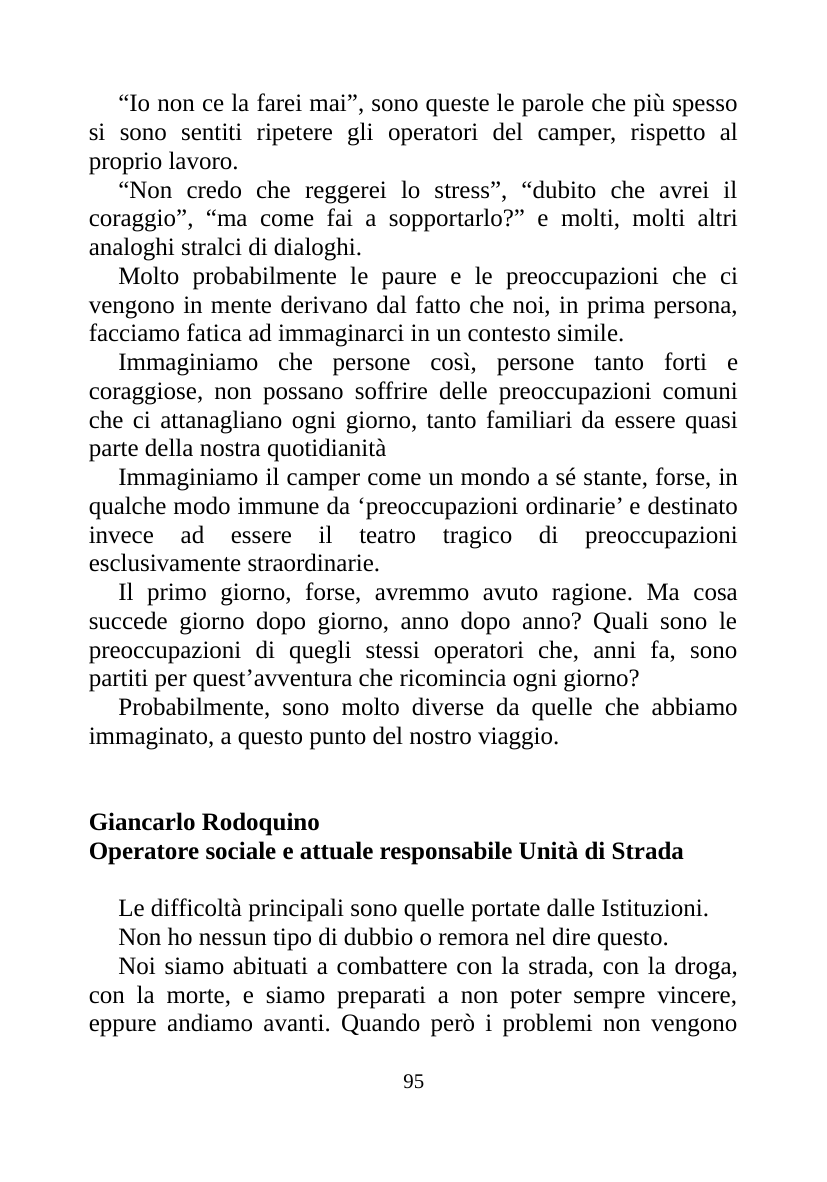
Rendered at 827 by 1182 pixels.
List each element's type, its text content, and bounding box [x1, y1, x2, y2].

subtitle Operatore sociale e attuale responsabile Unità di Strada [88, 836, 738, 865]
text Non ho nessun tipo di dubbio o remora nel dire questo. [88, 922, 738, 951]
text Le difficoltà principali sono quelle portate dalle Istituzioni. [88, 893, 738, 922]
text “Non credo che reggerei lo stress”, “dubito che avrei il coraggio”, “ma come fai a sopportarlo?” e molti, molti altri analoghi stralci di dialoghi. [88, 175, 738, 261]
text Molto probabilmente le paure e le preoccupazioni che ci vengono in mente derivano dal fatto che noi, in prima persona, facciamo fatica ad immaginarci in un contesto simile. [88, 261, 738, 347]
subtitle Giancarlo Rodoquino [88, 807, 738, 836]
text Probabilmente, sono molto diverse da quelle che abbiamo immaginato, a questo punto del nostro viaggio. [88, 692, 738, 750]
text Noi siamo abituati a combattere con la strada, con la droga, con la morte, e siamo preparati a non poter sempre vincere, eppure andiamo avanti. Quando però i problemi non vengono [88, 951, 738, 1037]
text Il primo giorno, forse, avremmo avuto ragione. Ma cosa succede giorno dopo giorno, anno dopo anno? Quali sono le preoccupazioni di quegli stessi operatori che, anni fa, sono partiti per quest’avventura che ricomincia ogni giorno? [88, 577, 738, 692]
text Immaginiamo il camper come un mondo a sé stante, forse, in qualche modo immune da ‘preoccupazioni ordinarie’ e destinato invece ad essere il teatro tragico di preoccupazioni esclusivamente straordinarie. [88, 462, 738, 577]
text “Io non ce la farei mai”, sono queste le parole che più spesso si sono sentiti ripetere gli operatori del camper, rispetto al proprio lavoro. [88, 88, 738, 175]
text Immaginiamo che persone così, persone tanto forti e coraggiose, non possano soffrire delle preoccupazioni comuni che ci attanagliano ogni giorno, tanto familiari da essere quasi parte della nostra quotidianità [88, 347, 738, 462]
